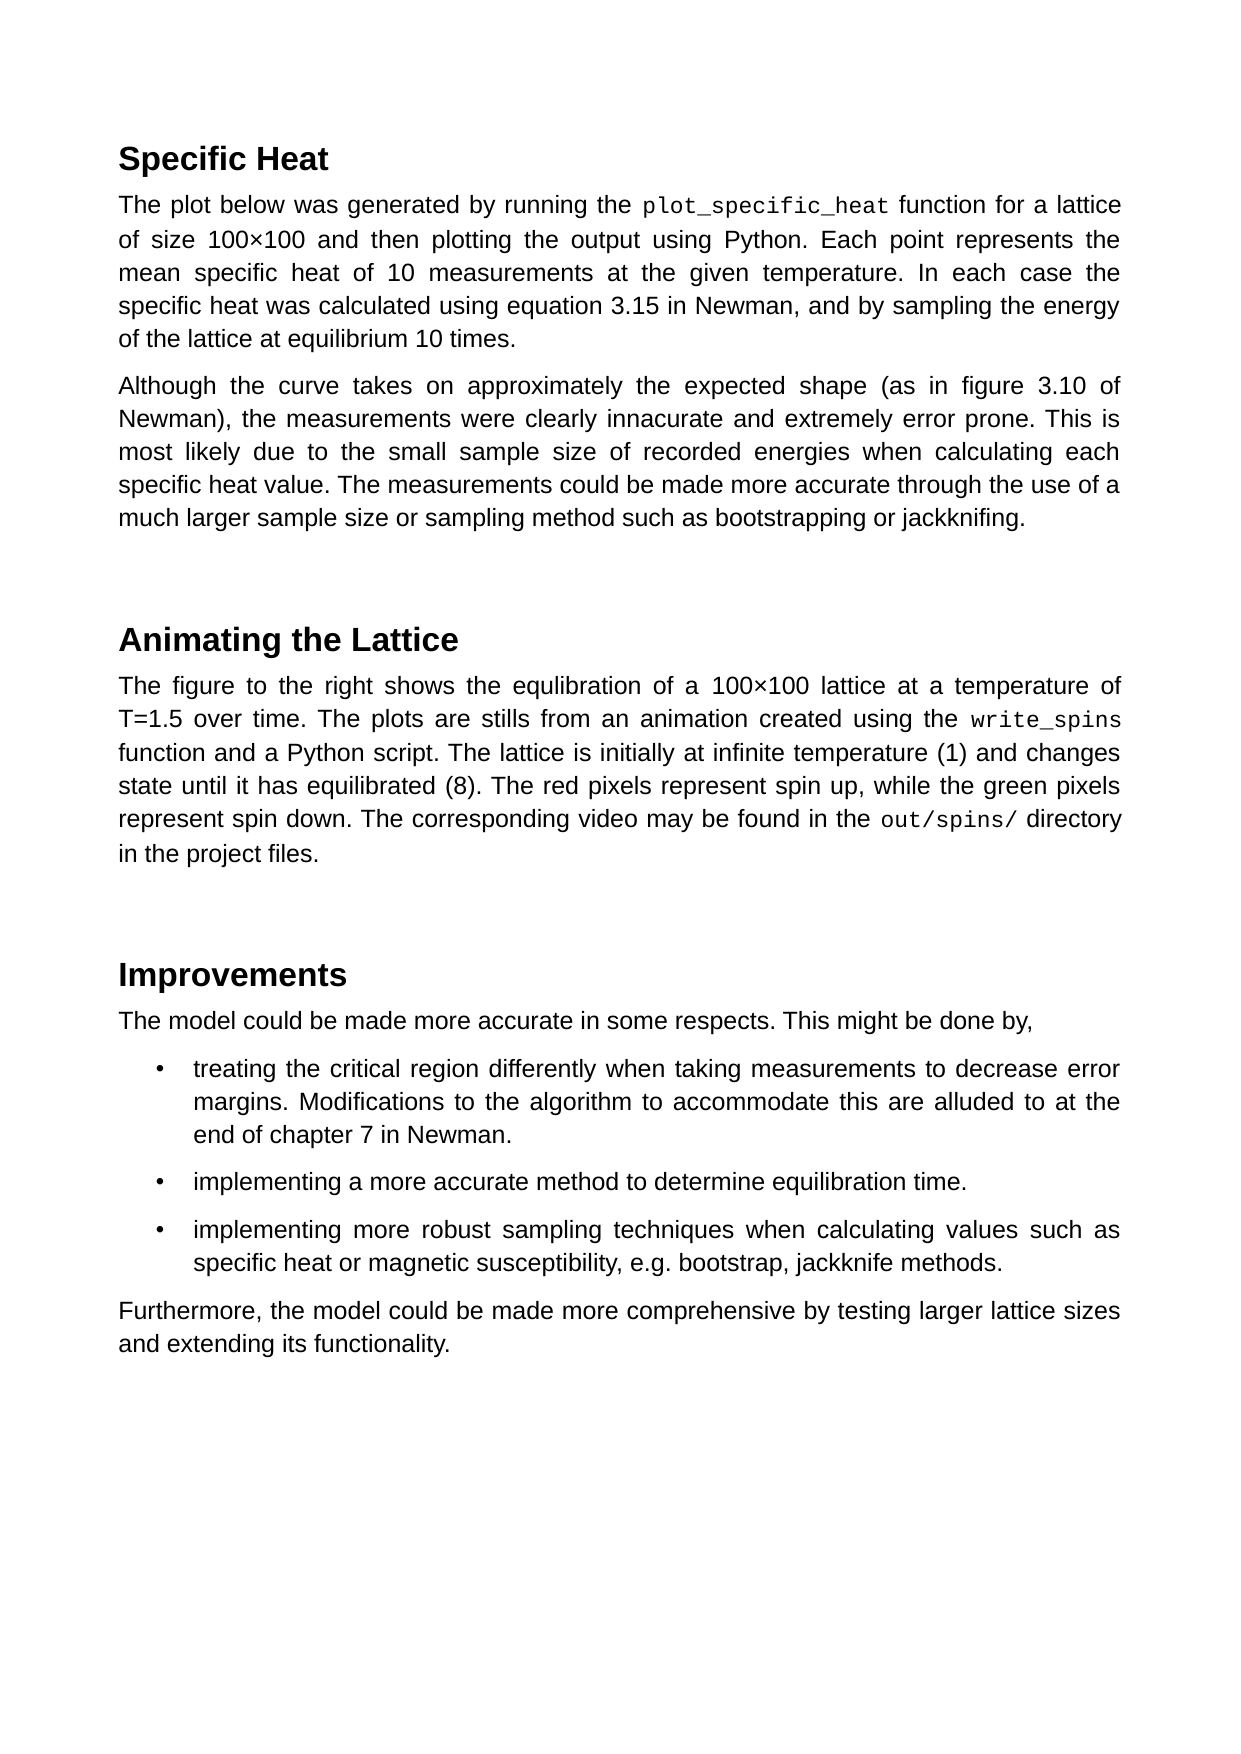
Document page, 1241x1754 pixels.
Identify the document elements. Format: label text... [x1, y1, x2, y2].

text Although the curve takes on approximately the expected shape (as in figure 3.10 of Newman), the measurements were clearly innacurate and extremely error prone. This is most likely due to the small sample size of recorded energies when calculating each specific heat value. The measurements could be made more accurate through the use of a much larger sample size or sampling method such as bootstrapping or jackknifing. [118, 371, 1122, 532]
list treating the critical region differently when taking measurements to decrease error margins. Modifications to the algorithm to accommodate this are alluded to at the end of chapter 7 in Newman. [156, 1054, 1122, 1148]
text The plot below was generated by running the plot_specific_heat function for a lattice of size 100×100 and then plotting the output using Python. Each point represents the mean specific heat of 10 measurements at the given temperature. In each case the specific heat was calculated using equation 3.15 in Newman, and by sampling the energy of the lattice at equilibrium 10 times. [118, 190, 1122, 352]
text The model could be made more accurate in some respects. This might be done by, [118, 1006, 1122, 1035]
list implementing a more accurate method to determine equilibration time. [156, 1167, 1122, 1196]
list implementing more robust sampling techniques when calculating values such as specific heat or magnetic susceptibility, e.g. bootstrap, jackknife methods. [156, 1215, 1122, 1277]
subtitle Specific Heat [118, 139, 1122, 178]
text The figure to the right shows the equlibration of a 100×100 lattice at a temperature of T=1.5 over time. The plots are stills from an animation created using the write_spins function and a Python script. The lattice is initially at infinite temperature (1) and changes state until it has equilibrated (8). The red pixels represent spin up, while the green pixels represent spin down. The corresponding video may be found in the out/spins/ directory in the project files. [118, 671, 1122, 868]
subtitle Improvements [118, 955, 1122, 993]
text Furthermore, the model could be made more comprehensive by testing larger lattice sizes and extending its functionality. [118, 1296, 1122, 1358]
subtitle Animating the Lattice [118, 619, 1122, 658]
